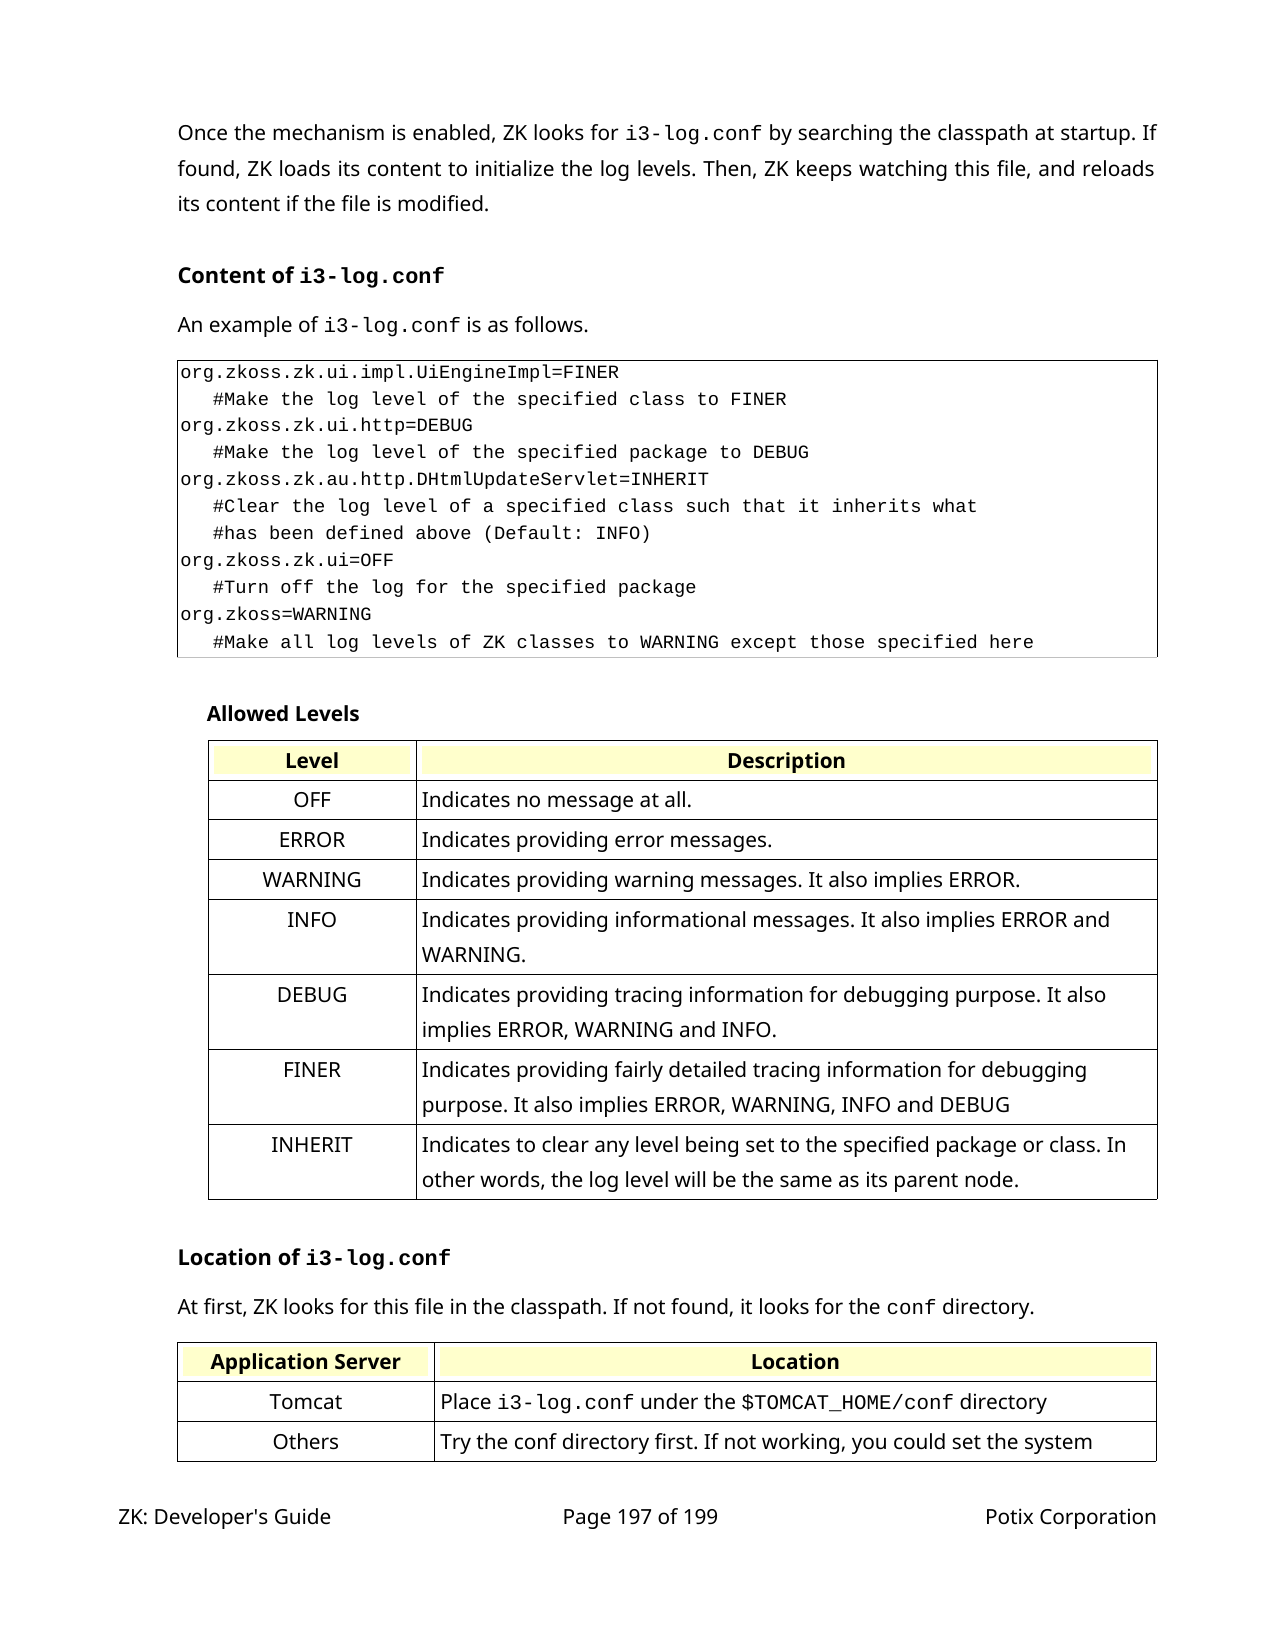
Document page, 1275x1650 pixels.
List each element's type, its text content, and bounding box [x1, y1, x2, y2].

table_cell INHERIT [209, 1125, 416, 1199]
subtitle Location of i3-log.conf [177, 1242, 1157, 1272]
table_cell Indicates providing informational messages. It also implies ERROR and WARNING. [417, 900, 1157, 974]
table_header Level [209, 741, 416, 780]
table_cell FINER [209, 1050, 416, 1124]
table_header Location [435, 1343, 1156, 1381]
text #Make the log level of the specified class to FINER org.zkoss.zk.ui.http=DEBUG #Make the log level of the specified package to DEBUG [178, 387, 1157, 464]
subtitle Allowed Levels [207, 699, 1157, 727]
table_cell Indicates providing error messages. [417, 820, 1157, 859]
table_cell Others [178, 1422, 434, 1461]
text At first, ZK looks for this file in the classpath. If not found, it looks for the conf directory. [177, 1292, 1157, 1321]
text #has been defined above (Default: INFO) [178, 521, 1157, 545]
text org.zkoss.zk.au.http.DHtmlUpdateServlet=INHERIT #Clear the log level of a specified class such that it inherits what [178, 467, 1157, 518]
table_cell DEBUG [209, 975, 416, 1049]
table_header Description [417, 741, 1157, 780]
table_header Application Server [178, 1343, 434, 1381]
text org.zkoss=WARNING [178, 602, 1157, 627]
table_cell Indicates providing fairly detailed tracing information for debugging purpose. It also implies ERROR, WARNING, INFO and DEBUG [417, 1050, 1157, 1124]
text An example of i3-log.conf is as follows. [177, 310, 1157, 339]
text Once the mechanism is enabled, ZK looks for i3-log.conf by searching the classpath at startup. If found, ZK loads its content to initialize the log levels. Then, ZK keeps watching this file, and reloads its content if the file is modified. [177, 118, 1157, 217]
text org.zkoss.zk.ui=OFF [178, 548, 1157, 572]
table_cell Indicates no message at all. [417, 781, 1157, 819]
table_cell INFO [209, 900, 416, 974]
table_cell Tomcat [178, 1382, 434, 1421]
subtitle Content of i3-log.conf [177, 259, 1157, 290]
table_cell Indicates providing tracing information for debugging purpose. It also implies ERROR, WARNING and INFO. [417, 975, 1157, 1049]
table_cell OFF [209, 781, 416, 819]
table_cell WARNING [209, 860, 416, 899]
table_cell Try the conf directory first. If not working, you could set the system [435, 1422, 1156, 1461]
table_cell ERROR [209, 820, 416, 859]
table_cell Indicates providing warning messages. It also implies ERROR. [417, 860, 1157, 899]
table_cell Indicates to clear any level being set to the specified package or class. In other words, the log level will be the same as its parent node. [417, 1125, 1157, 1199]
text org.zkoss.zk.ui.impl.UiEngineImpl=FINER [178, 361, 1157, 384]
text #Turn off the log for the specified package [178, 575, 1157, 599]
text #Make all log levels of ZK classes to WARNING except those specified here [178, 629, 1157, 657]
table_cell Place i3-log.conf under the $TOMCAT_HOME/conf directory [435, 1382, 1156, 1421]
